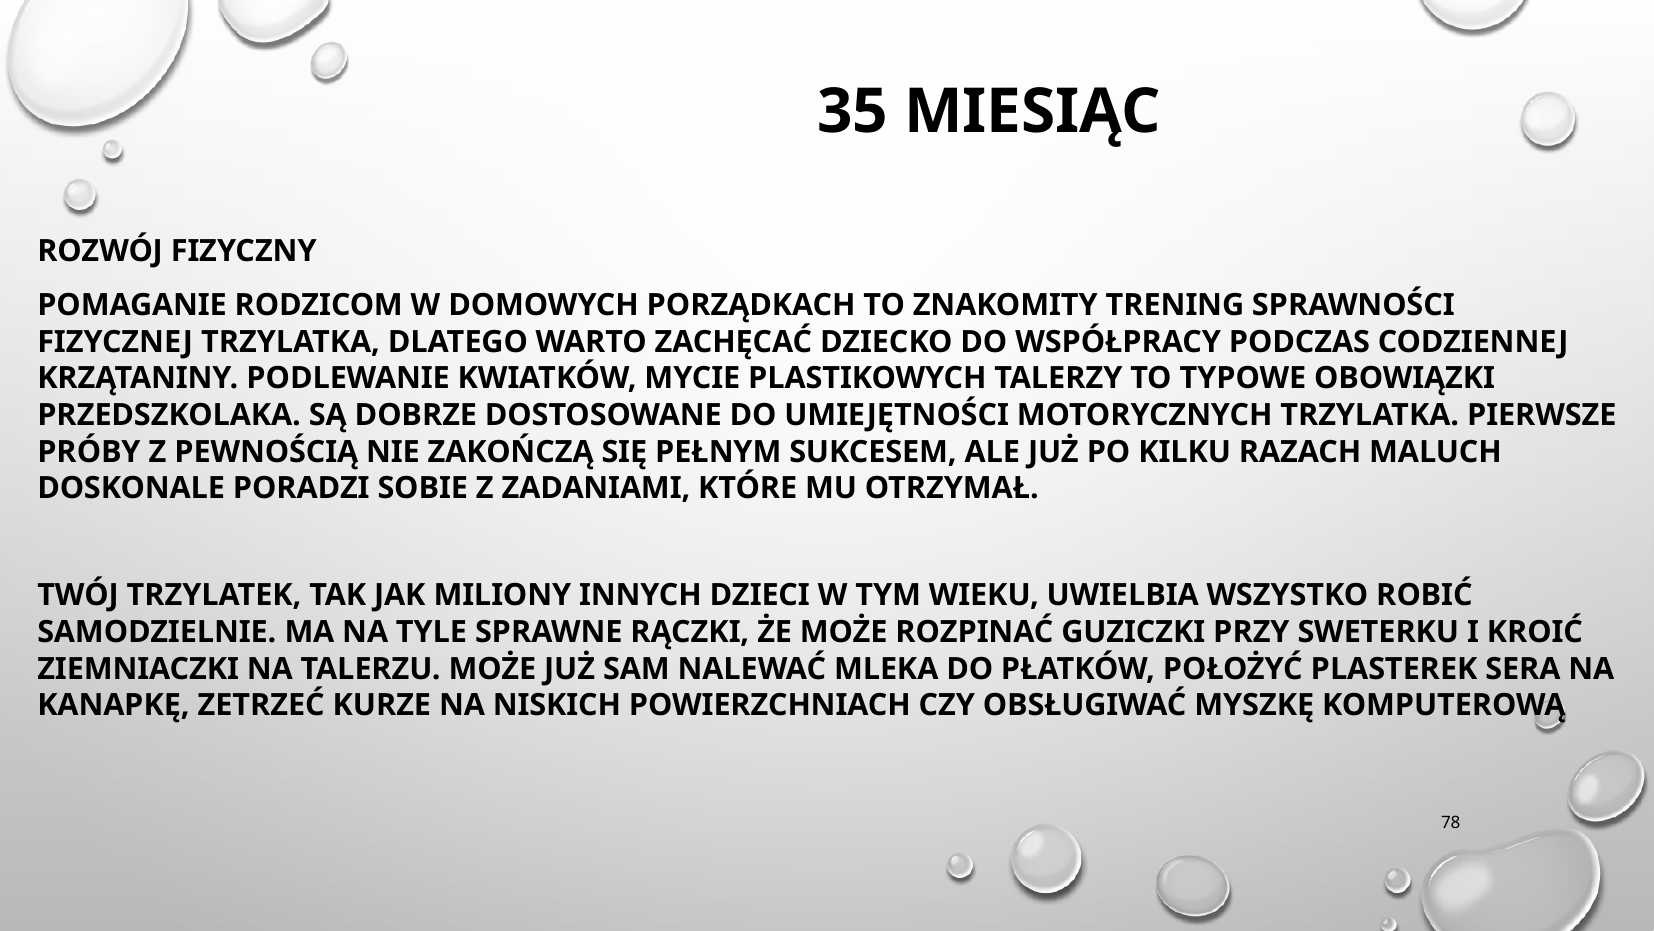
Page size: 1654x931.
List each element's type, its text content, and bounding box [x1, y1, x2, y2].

list Rozwój fizyczny Pomaganie rodzicom w domowych porządkach to znakomity trening sprawności fizycznej trzylatka, dlatego warto zachęcać dziecko do współpracy podczas codziennej krzątaniny. Podlewanie kwiatków, mycie plastikowych talerzy to typowe obowiązki przedszkolaka. Są dobrze dostosowane do umiejętności motorycznych trzylatka. Pierwsze próby z pewnością nie zakończą się pełnym sukcesem, ale już po kilku razach maluch doskonale poradzi sobie z zadaniami, które mu otrzymał. Twój trzylatek, tak jak miliony innych dzieci w tym wieku, uwielbia wszystko robić samodzielnie. Ma na tyle sprawne rączki, że może rozpinać guziczki przy sweterku i kroić ziemniaczki na talerzu. Może już sam nalewać mleka do płatków, położyć plasterek sera na kanapkę, zetrzeć kurze na niskich powierzchniach czy obsługiwać myszkę komputerową [22, 223, 1632, 764]
title 35 miesiąc [324, 35, 1654, 190]
text_box [1426, 798, 1530, 848]
